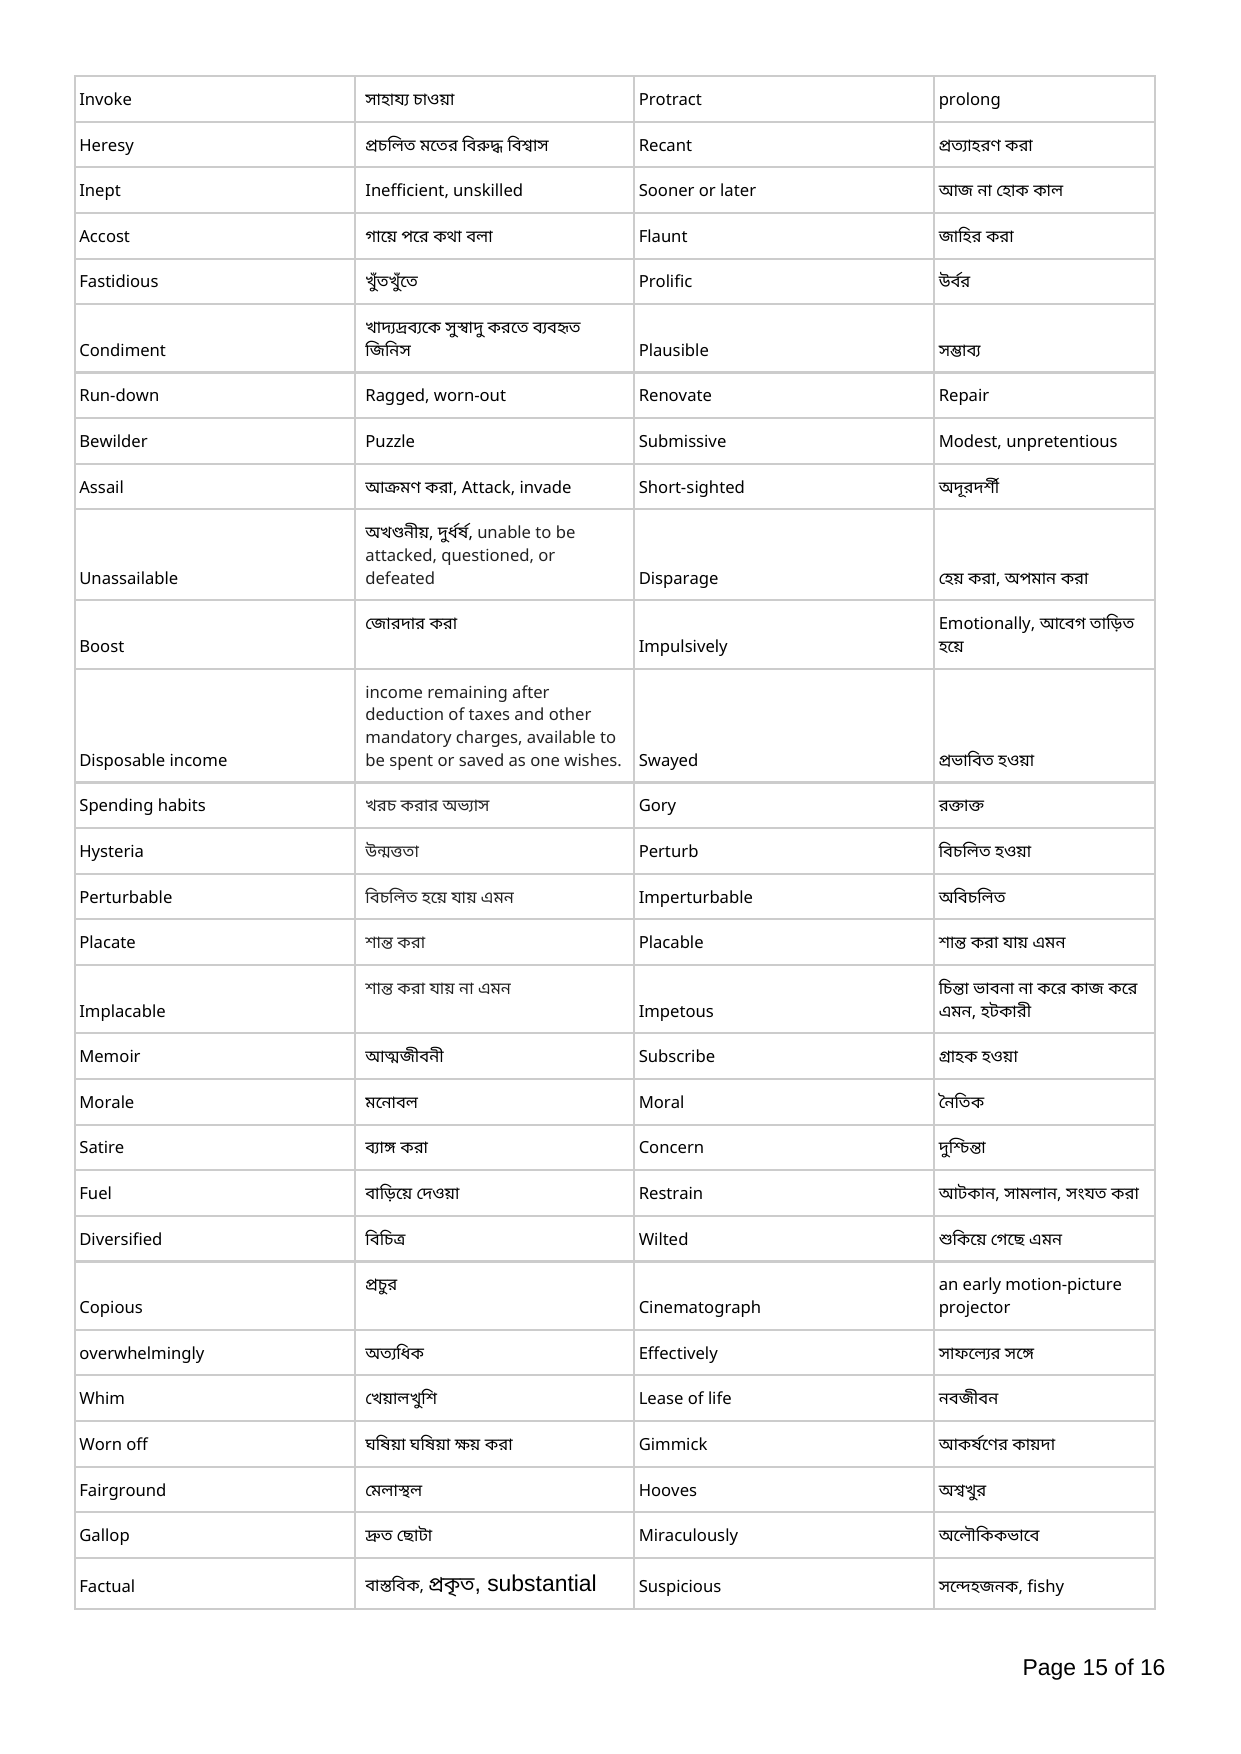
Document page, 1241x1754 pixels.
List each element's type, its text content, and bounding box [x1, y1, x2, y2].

table_cell an early motion-picture projector [935, 1263, 1154, 1329]
table_cell Prolific [635, 260, 933, 303]
table_cell দ্রুত ছোটা [356, 1513, 633, 1557]
table_cell Gory [635, 784, 933, 827]
table_cell Boost [76, 601, 354, 668]
table_cell সাহায্য চাওয়া [356, 77, 633, 121]
table_cell উর্বর [935, 260, 1154, 303]
table_cell Bewilder [76, 419, 354, 463]
table_cell Condiment [76, 305, 354, 371]
table_cell উন্মত্ততা [356, 829, 633, 873]
table_cell Spending habits [76, 784, 354, 827]
table_cell বিচলিত হয়ে যায় এমন [356, 875, 633, 918]
table_cell Miraculously [635, 1513, 933, 1557]
table_cell Subscribe [635, 1034, 933, 1078]
table_cell Factual [76, 1559, 354, 1607]
table_cell বাস্তবিক, প্রকৃত, substantial [356, 1559, 633, 1607]
table_cell Morale [76, 1080, 354, 1123]
table_cell Memoir [76, 1034, 354, 1078]
table_cell শান্ত করা যায় না এমন [356, 966, 633, 1032]
table_cell Satire [76, 1126, 354, 1169]
table_cell Suspicious [635, 1559, 933, 1607]
table_cell Restrain [635, 1171, 933, 1215]
table_cell Fairground [76, 1468, 354, 1511]
table_cell Cinematograph [635, 1263, 933, 1329]
table_cell Hooves [635, 1468, 933, 1511]
table_cell Whim [76, 1376, 354, 1420]
table_cell Fastidious [76, 260, 354, 303]
table_cell আটকান, সামলান, সংযত করা [935, 1171, 1154, 1215]
table_cell নবজীবন [935, 1376, 1154, 1420]
table_cell শান্ত করা [356, 920, 633, 964]
table_cell Repair [935, 374, 1154, 417]
table_cell Placate [76, 920, 354, 964]
table_cell Diversified [76, 1217, 354, 1260]
table_cell Sooner or later [635, 168, 933, 212]
table_cell Impulsively [635, 601, 933, 668]
table_cell Concern [635, 1126, 933, 1169]
table_cell মনোবল [356, 1080, 633, 1123]
table_cell Impetous [635, 966, 933, 1032]
table_cell Implacable [76, 966, 354, 1032]
table_cell নৈতিক [935, 1080, 1154, 1123]
table_cell Copious [76, 1263, 354, 1329]
table_cell অদূরদর্শী [935, 465, 1154, 508]
table_cell অত্যধিক [356, 1331, 633, 1374]
table_cell শুকিয়ে গেছে এমন [935, 1217, 1154, 1260]
table_cell খাদ্যদ্রব্যকে সুস্বাদু করতে ব্যবহৃত জিনিস [356, 305, 633, 371]
table_cell খরচ করার অভ্যাস [356, 784, 633, 827]
table_cell ব্যাঙ্গ করা [356, 1126, 633, 1169]
table_cell Placable [635, 920, 933, 964]
table_cell Modest, unpretentious [935, 419, 1154, 463]
table_cell Gimmick [635, 1422, 933, 1466]
table_cell Emotionally, আবেগ তাড়িত হয়ে [935, 601, 1154, 668]
table_cell Run-down [76, 374, 354, 417]
table_cell প্রত্যাহরণ করা [935, 123, 1154, 166]
table_cell সম্ভাব্য [935, 305, 1154, 371]
table_cell Gallop [76, 1513, 354, 1557]
table_cell রক্তাক্ত [935, 784, 1154, 827]
table_cell overwhelmingly [76, 1331, 354, 1374]
table_cell আজ না হোক কাল [935, 168, 1154, 212]
table_cell Assail [76, 465, 354, 508]
table_cell চিন্তা ভাবনা না করে কাজ করে এমন, হটকারী [935, 966, 1154, 1032]
table_cell Swayed [635, 670, 933, 781]
table_cell Disparage [635, 510, 933, 599]
table_cell আক্রমণ করা, Attack, invade [356, 465, 633, 508]
table_cell Recant [635, 123, 933, 166]
table_cell প্রচুর [356, 1263, 633, 1329]
table_cell Perturb [635, 829, 933, 873]
table_cell হেয় করা, অপমান করা [935, 510, 1154, 599]
table_cell Wilted [635, 1217, 933, 1260]
table_cell Fuel [76, 1171, 354, 1215]
table_cell Plausible [635, 305, 933, 371]
table_cell Accost [76, 214, 354, 257]
table_cell Lease of life [635, 1376, 933, 1420]
table_cell Perturbable [76, 875, 354, 918]
table_cell Disposable income [76, 670, 354, 781]
table_cell খুঁতখুঁতে [356, 260, 633, 303]
table_cell বিচিত্র [356, 1217, 633, 1260]
table_cell বাড়িয়ে দেওয়া [356, 1171, 633, 1215]
table_cell অখণ্ডনীয়, দুর্ধর্ষ, unable to be attacked, questioned, or defeated [356, 510, 633, 599]
table_cell Worn off [76, 1422, 354, 1466]
table_cell খেয়ালখুশি [356, 1376, 633, 1420]
table_cell Inept [76, 168, 354, 212]
table_cell prolong [935, 77, 1154, 121]
table_cell প্রভাবিত হওয়া [935, 670, 1154, 781]
table_cell জাহির করা [935, 214, 1154, 257]
table_cell ঘষিয়া ঘষিয়া ক্ষয় করা [356, 1422, 633, 1466]
table_cell Ragged, worn-out [356, 374, 633, 417]
table_cell গায়ে পরে কথা বলা [356, 214, 633, 257]
table_cell আকর্ষণের কায়দা [935, 1422, 1154, 1466]
table_cell অশ্বখুর [935, 1468, 1154, 1511]
table_cell Moral [635, 1080, 933, 1123]
table_cell Unassailable [76, 510, 354, 599]
table_cell Hysteria [76, 829, 354, 873]
table_cell আত্মজীবনী [356, 1034, 633, 1078]
table_cell অবিচলিত [935, 875, 1154, 918]
table_cell Short-sighted [635, 465, 933, 508]
table_cell সন্দেহজনক, fishy [935, 1559, 1154, 1607]
table_cell Protract [635, 77, 933, 121]
table_cell দুশ্চিন্তা [935, 1126, 1154, 1169]
table_cell Submissive [635, 419, 933, 463]
table_cell সাফল্যের সঙ্গে [935, 1331, 1154, 1374]
table_cell Puzzle [356, 419, 633, 463]
table_cell Heresy [76, 123, 354, 166]
table_cell income remaining after deduction of taxes and other mandatory charges, available to be spent or saved as one wishes. [356, 670, 633, 781]
table_cell Effectively [635, 1331, 933, 1374]
table_cell গ্রাহক হওয়া [935, 1034, 1154, 1078]
table_cell Flaunt [635, 214, 933, 257]
table_cell প্রচলিত মতের বিরুদ্ধ বিশ্বাস [356, 123, 633, 166]
table_cell মেলাস্থল [356, 1468, 633, 1511]
table_cell শান্ত করা যায় এমন [935, 920, 1154, 964]
table_cell Renovate [635, 374, 933, 417]
table_cell Invoke [76, 77, 354, 121]
table_cell জোরদার করা [356, 601, 633, 668]
table_cell অলৌকিকভাবে [935, 1513, 1154, 1557]
table_cell Inefficient, unskilled [356, 168, 633, 212]
table_cell Imperturbable [635, 875, 933, 918]
table_cell বিচলিত হওয়া [935, 829, 1154, 873]
